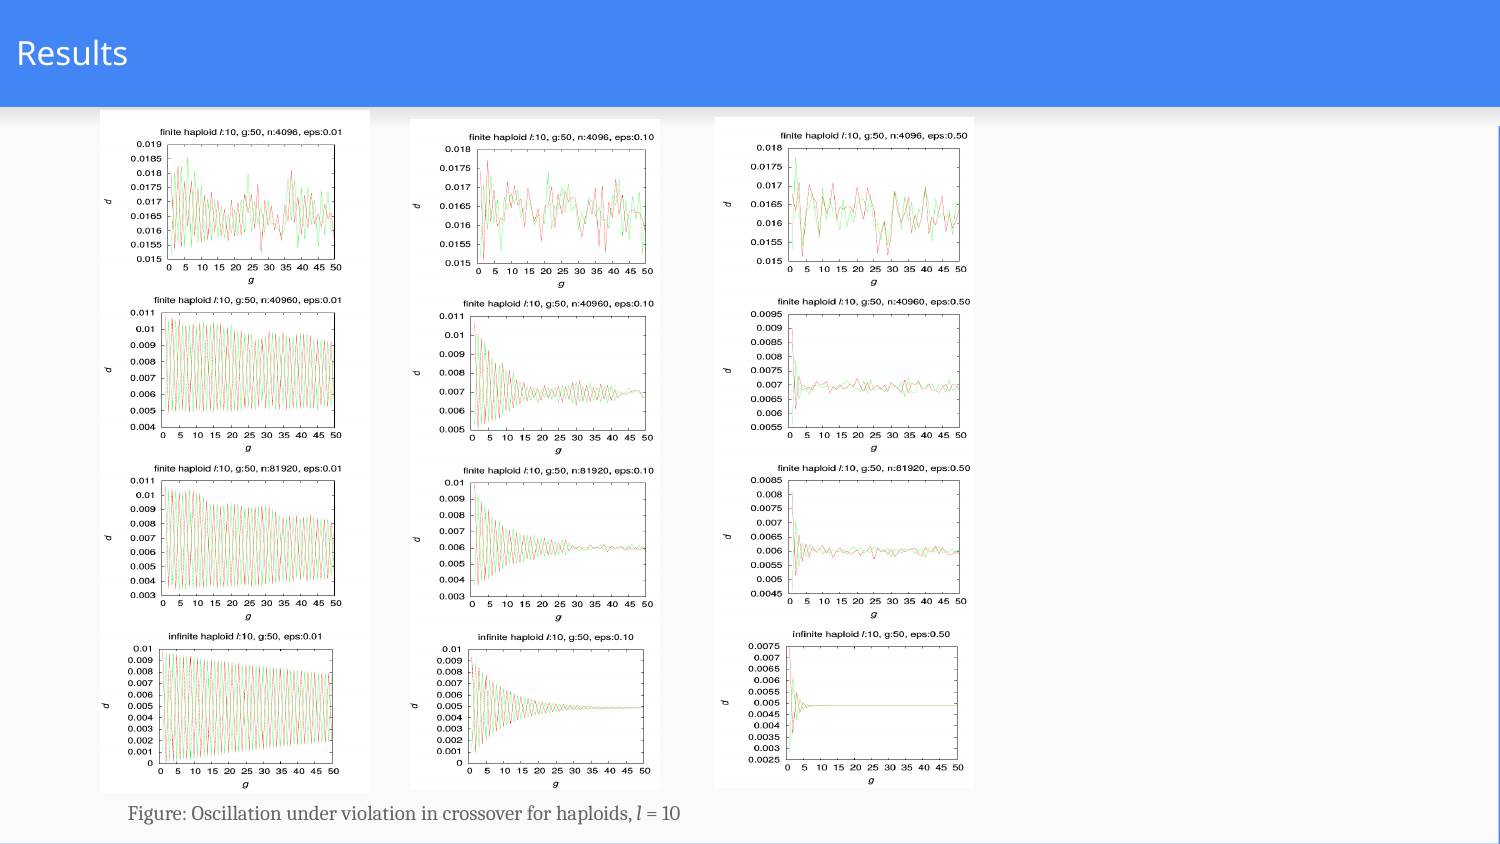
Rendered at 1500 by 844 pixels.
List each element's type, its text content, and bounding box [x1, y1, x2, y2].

title Results [16, 2, 1464, 102]
picture [410, 119, 660, 790]
text_box Figure: Oscillation under violation in crossover for haploids, l = 10 [112, 794, 860, 834]
picture [715, 117, 974, 788]
picture [100, 110, 370, 793]
